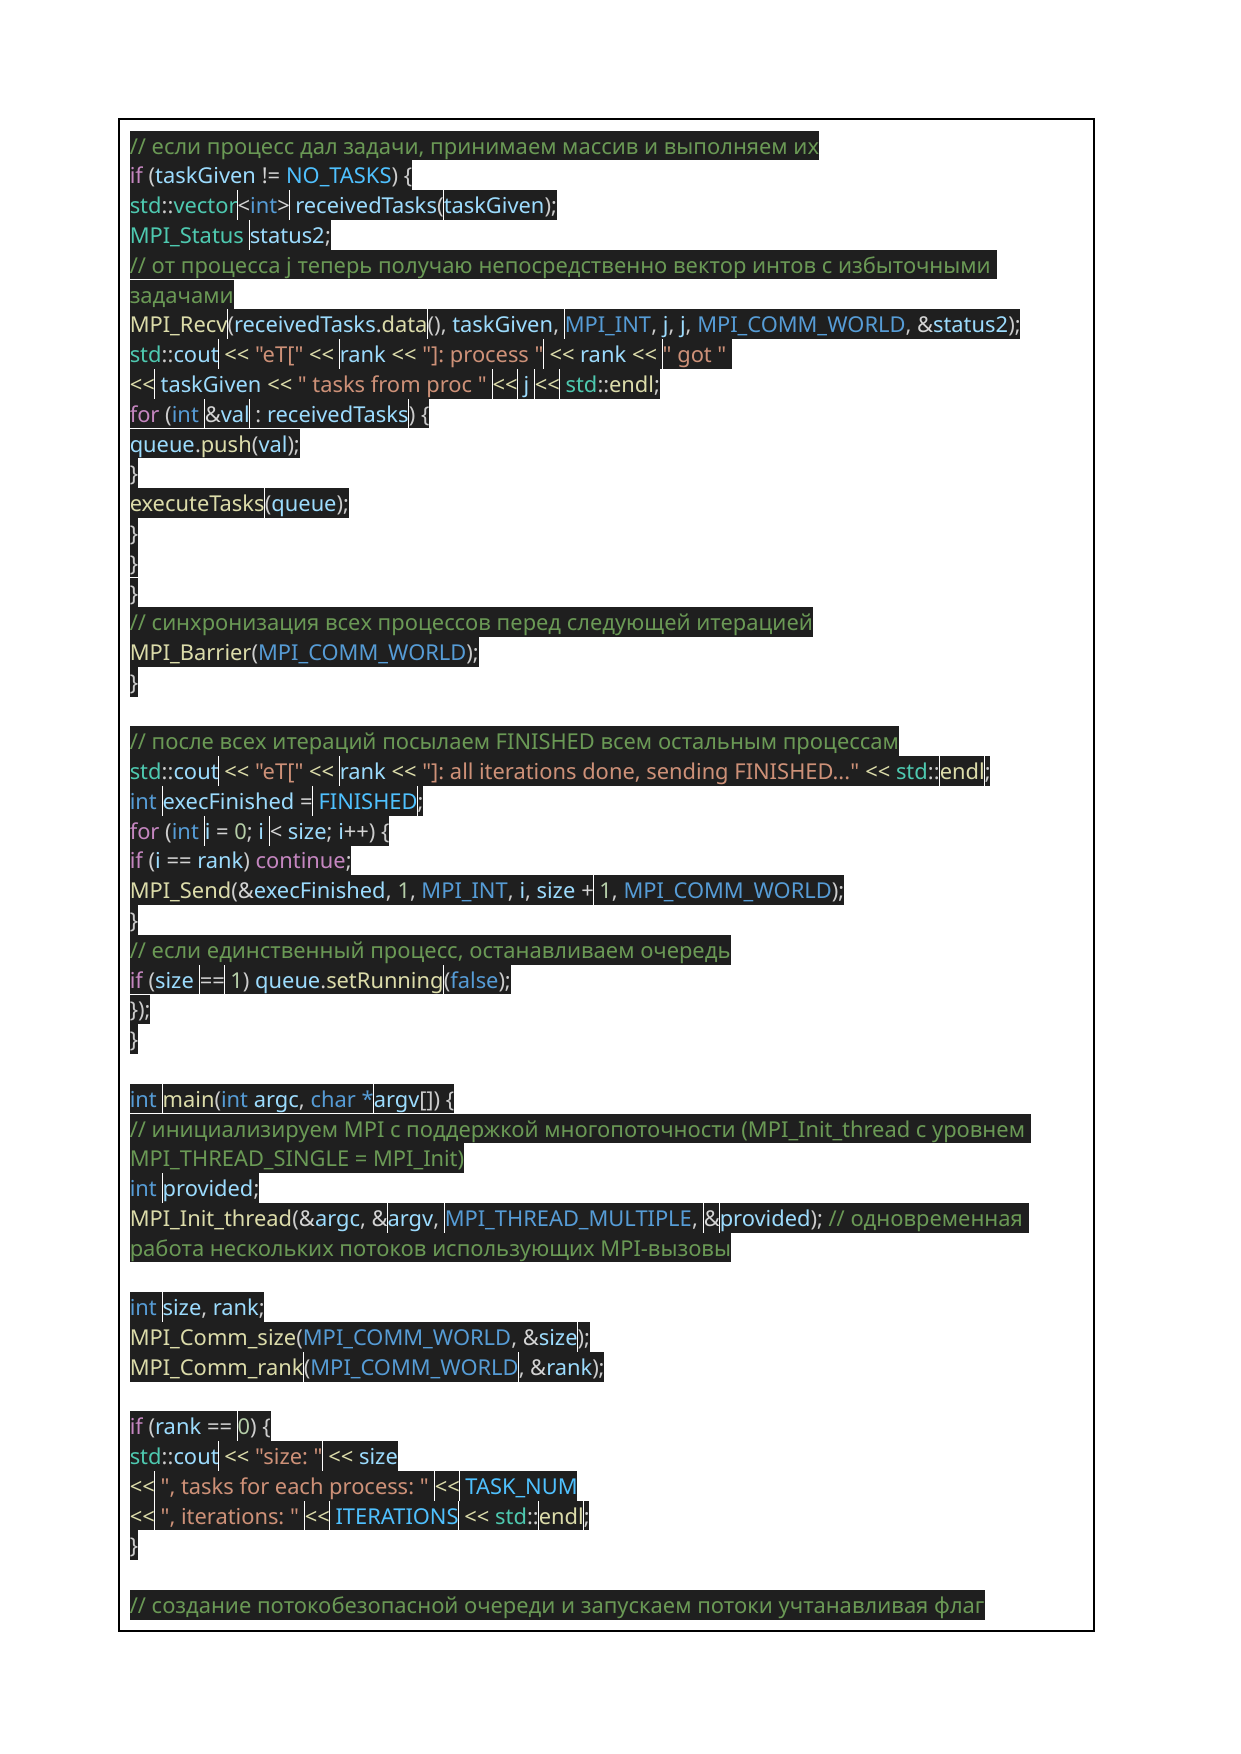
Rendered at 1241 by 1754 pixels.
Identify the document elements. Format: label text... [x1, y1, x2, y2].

table_header // если процесс дал задачи, принимаем массив и выполняем их if (taskGiven != NO_TASKS) { std::vector<int> receivedTasks(taskGiven); MPI_Status status2; // от процесса j теперь получаю непосредственно вектор интов с избыточными задачами MPI_Recv(receivedTasks.data(), taskGiven, MPI_INT, j, j, MPI_COMM_WORLD, &status2); std::cout << "eT[" << rank << "]: process " << rank << " got " << taskGiven << " tasks from proc " << j << std::endl; for (int &val : receivedTasks) { queue.push(val); } executeTasks(queue); } } } // синхронизация всех процессов перед следующей итерацией MPI_Barrier(MPI_COMM_WORLD); } // после всех итераций посылаем FINISHED всем остальным процессам std::cout << "eT[" << rank << "]: all iterations done, sending FINISHED..." << std::endl; int execFinished = FINISHED; for (int i = 0; i < size; i++) { if (i == rank) continue; MPI_Send(&execFinished, 1, MPI_INT, i, size + 1, MPI_COMM_WORLD); } // если единственный процесс, останавливаем очередь if (size == 1) queue.setRunning(false); }); } int main(int argc, char *argv[]) { // инициализируем MPI с поддержкой многопоточности (MPI_Init_thread с уровнем MPI_THREAD_SINGLE = MPI_Init) int provided; MPI_Init_thread(&argc, &argv, MPI_THREAD_MULTIPLE, &provided); // одновременная работа нескольких потоков использующих MPI-вызовы int size, rank; MPI_Comm_size(MPI_COMM_WORLD, &size); MPI_Comm_rank(MPI_COMM_WORLD, &rank); if (rank == 0) { std::cout << "size: " << size << ", tasks for each process: " << TASK_NUM << ", iterations: " << ITERATIONS << std::endl; } // создание потокобезопасной очереди и запускаем потоки учтанавливая флаг [120, 120, 1093, 1630]
